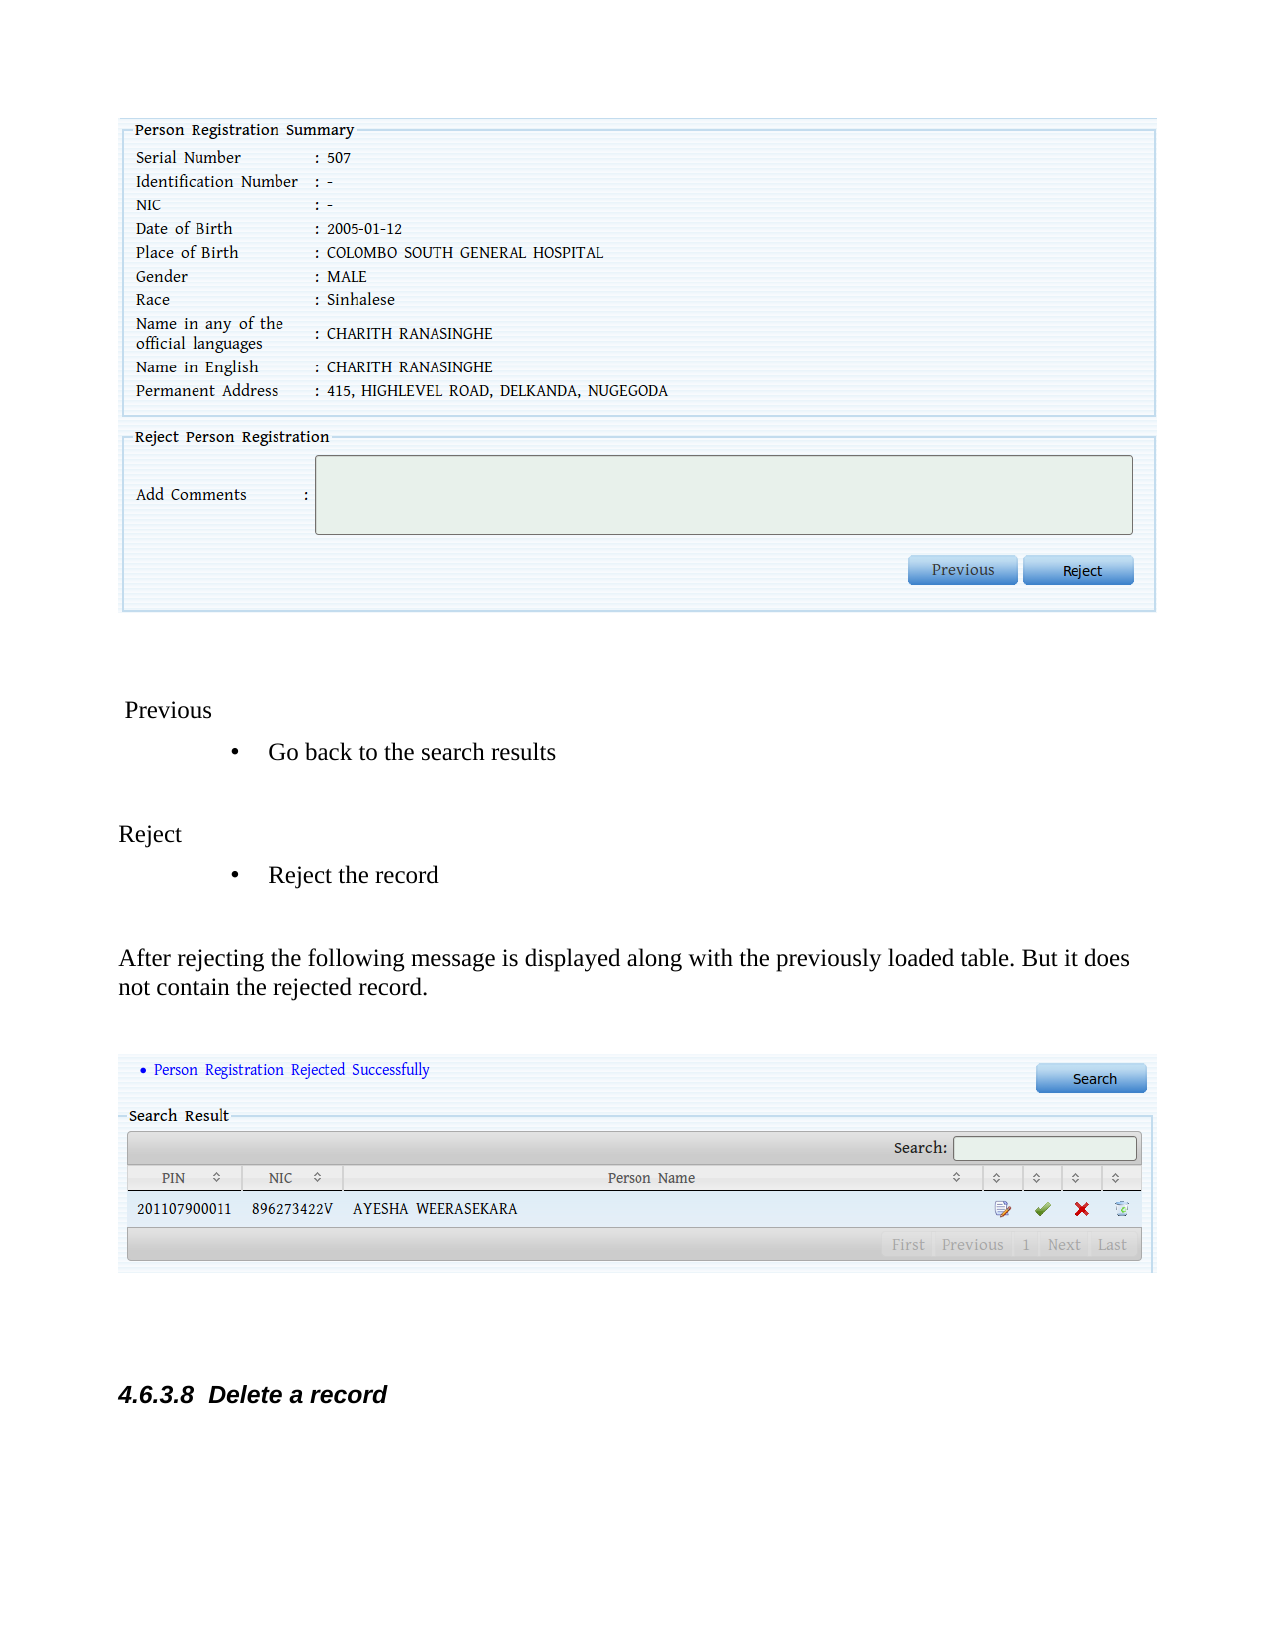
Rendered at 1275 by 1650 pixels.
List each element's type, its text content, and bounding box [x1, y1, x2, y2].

subtitle Delete a record [118, 1380, 1157, 1409]
picture [118, 118, 1157, 613]
text Reject [118, 819, 1157, 848]
text After rejecting the following message is displayed along with the previously loaded table. But it does not contain the rejected record. [118, 943, 1157, 1000]
list Go back to the search results [231, 737, 1157, 765]
picture [118, 1054, 1157, 1273]
list Reject the record [231, 860, 1157, 889]
text Previous [118, 695, 1157, 724]
